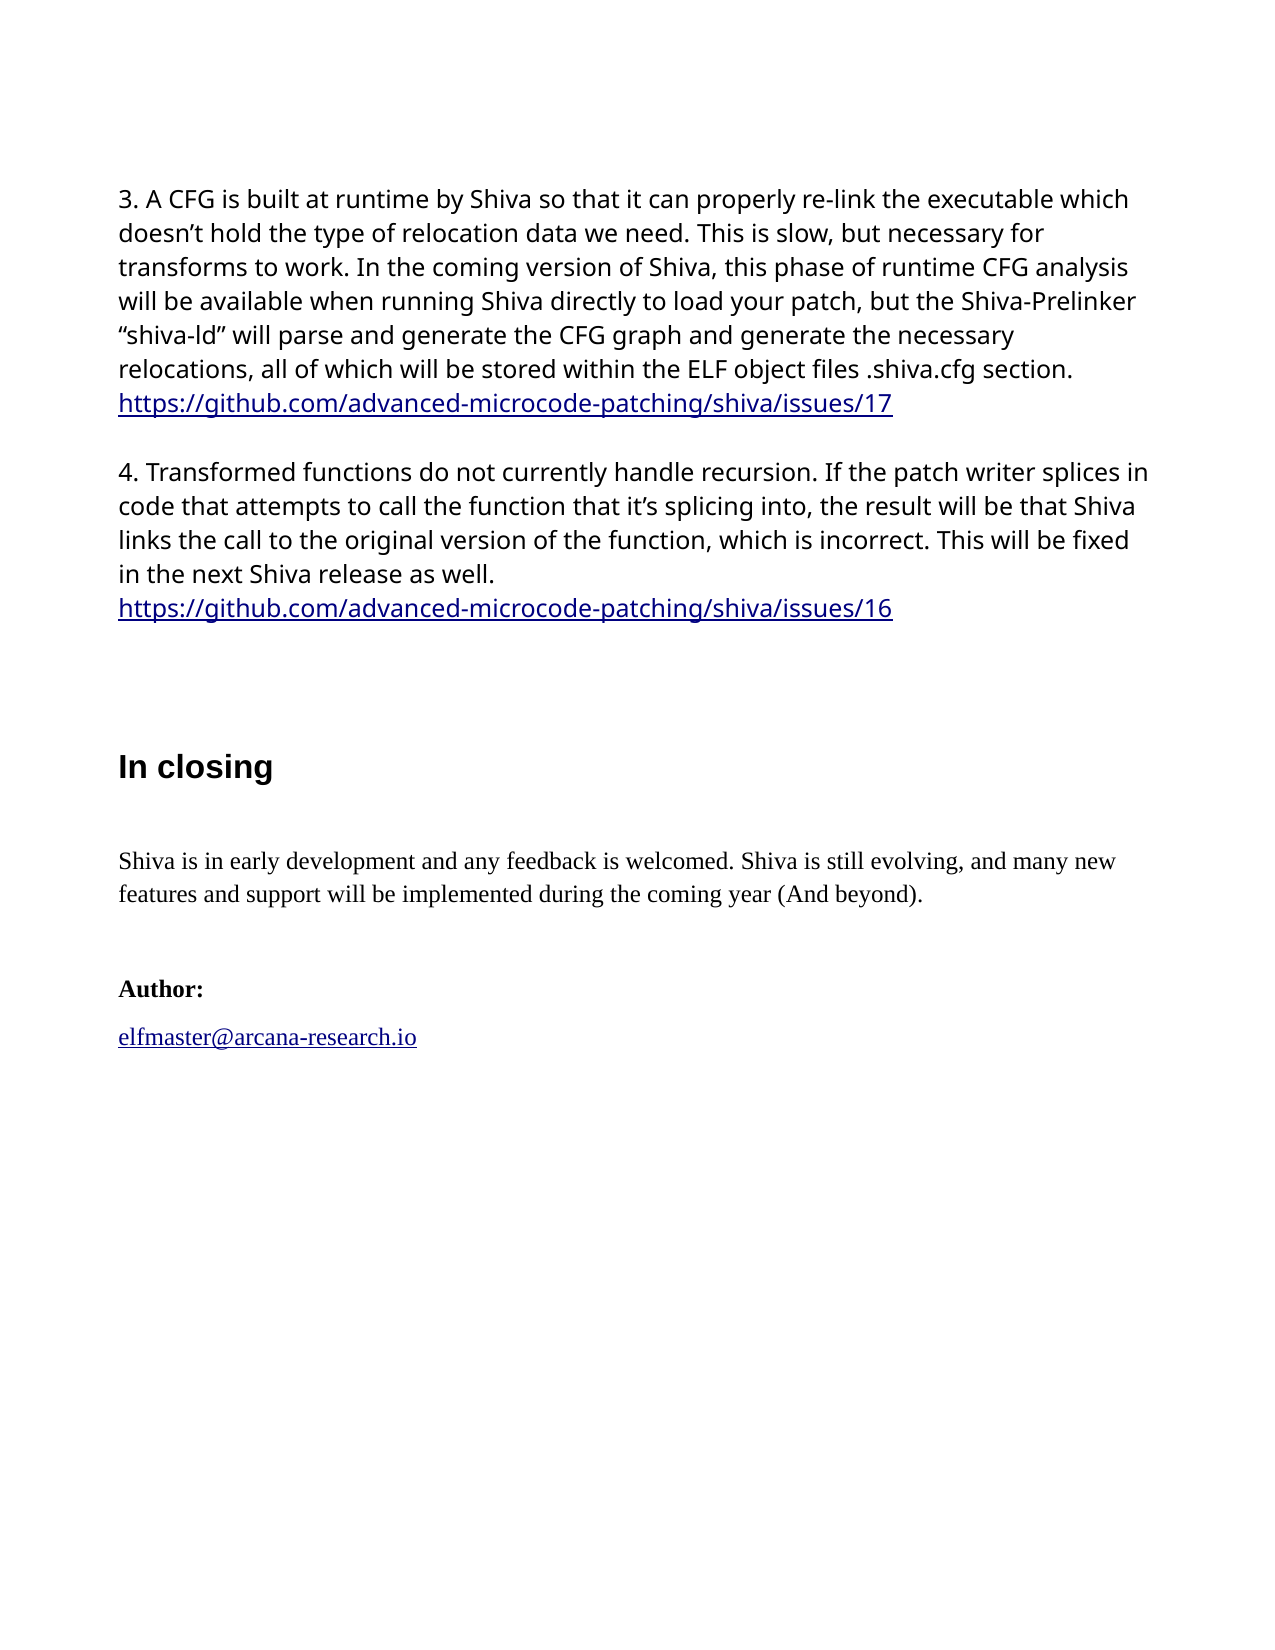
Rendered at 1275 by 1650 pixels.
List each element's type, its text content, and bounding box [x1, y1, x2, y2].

text Author: [118, 974, 1157, 1003]
text 3. A CFG is built at runtime by Shiva so that it can properly re-link the executable which doesn’t hold the type of relocation data we need. This is slow, but necessary for transforms to work. In the coming version of Shiva, this phase of runtime CFG analysis will be available when running Shiva directly to load your patch, but the Shiva-Prelinker “shiva-ld” will parse and generate the CFG graph and generate the necessary relocations, all of which will be stored within the ELF object files .shiva.cfg section. https://github.com/advanced-microcode-patching/shiva/issues/17 [118, 182, 1157, 420]
subtitle In closing [118, 747, 1157, 786]
text Shiva is in early development and any feedback is welcomed. Shiva is still evolving, and many new features and support will be implemented during the coming year (And beyond). [118, 846, 1157, 908]
text elfmaster@arcana-research.io [118, 1022, 1157, 1051]
text 4. Transformed functions do not currently handle recursion. If the patch writer splices in code that attempts to call the function that it’s splicing into, the result will be that Shiva links the call to the original version of the function, which is incorrect. This will be fixed in the next Shiva release as well. https://github.com/advanced-microcode-patching/shiva/issues/16 [118, 454, 1157, 624]
